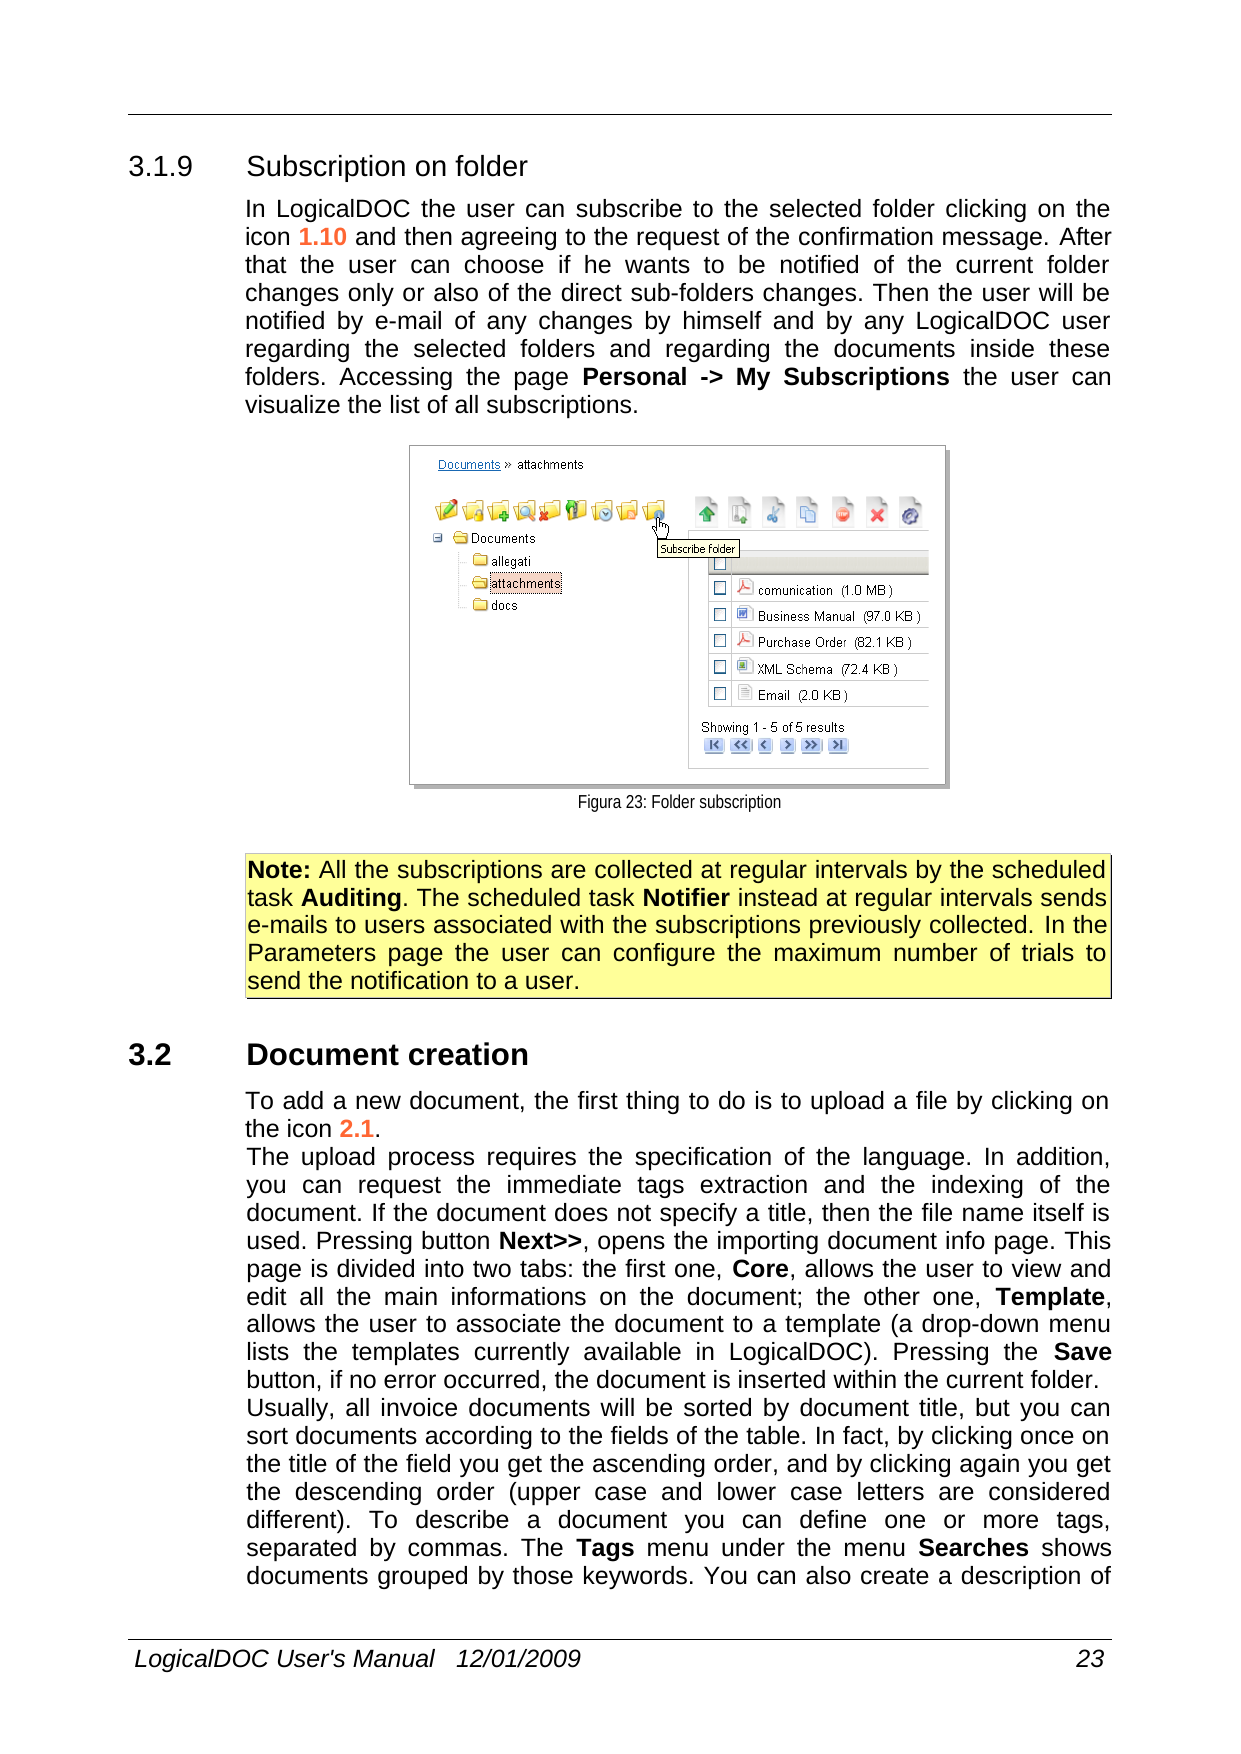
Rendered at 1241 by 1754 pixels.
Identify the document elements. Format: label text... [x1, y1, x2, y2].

text Figura 23: Folder subscription [409, 785, 950, 812]
text Usually, all invoice documents will be sorted by document title, but you can sort documents according to the fields of the table. In fact, by clicking once on the title of the field you get the ascending order, and by clicking again you get the descending order (upper case and lower case letters are considered different). To describe a document you can define one or more tags, separated by commas. The Tags menu under the menu Searches shows documents grouped by those keywords. You can also create a description of [246, 1394, 1112, 1589]
subtitle Document creation [128, 1037, 1112, 1072]
text In LogicalDOC the user can subscribe to the selected folder clicking on the icon 1.10 and then agreeing to the request of the confirmation message. After that the user can choose if he wants to be notified of the current folder changes only or also of the direct sub-folders changes. Then the user will be notified by e-mail of any changes by himself and by any LogicalDOC user regarding the selected folders and regarding the documents inside these folders. Accessing the page Personal -> My Subscriptions the user can visualize the list of all subscriptions. [245, 195, 1112, 418]
picture [425, 454, 929, 776]
text Note: All the subscriptions are collected at regular intervals by the scheduled task Auditing. The scheduled task Notifier instead at regular intervals sends e-mails to users associated with the subscriptions previously collected. In the Parameters page the user can configure the maximum number of trials to send the notification to a user. [246, 854, 1110, 997]
text To add a new document, the first thing to do is to upload a file by clicking on the icon 2.1. [245, 1087, 1112, 1143]
subtitle Subscription on folder [128, 150, 1112, 183]
text The upload process requires the specification of the language. In addition, you can request the immediate tags extraction and the indexing of the document. If the document does not specify a title, then the file name itself is used. Pressing button Next>>, opens the importing document info page. This page is divided into two tabs: the first one, Core, allows the user to view and edit all the main informations on the document; the other one, Template, allows the user to associate the document to a template (a drop-down menu lists the templates currently available in LogicalDOC). Pressing the Save button, if no error occurred, the document is inserted within the current folder. [246, 1143, 1112, 1394]
